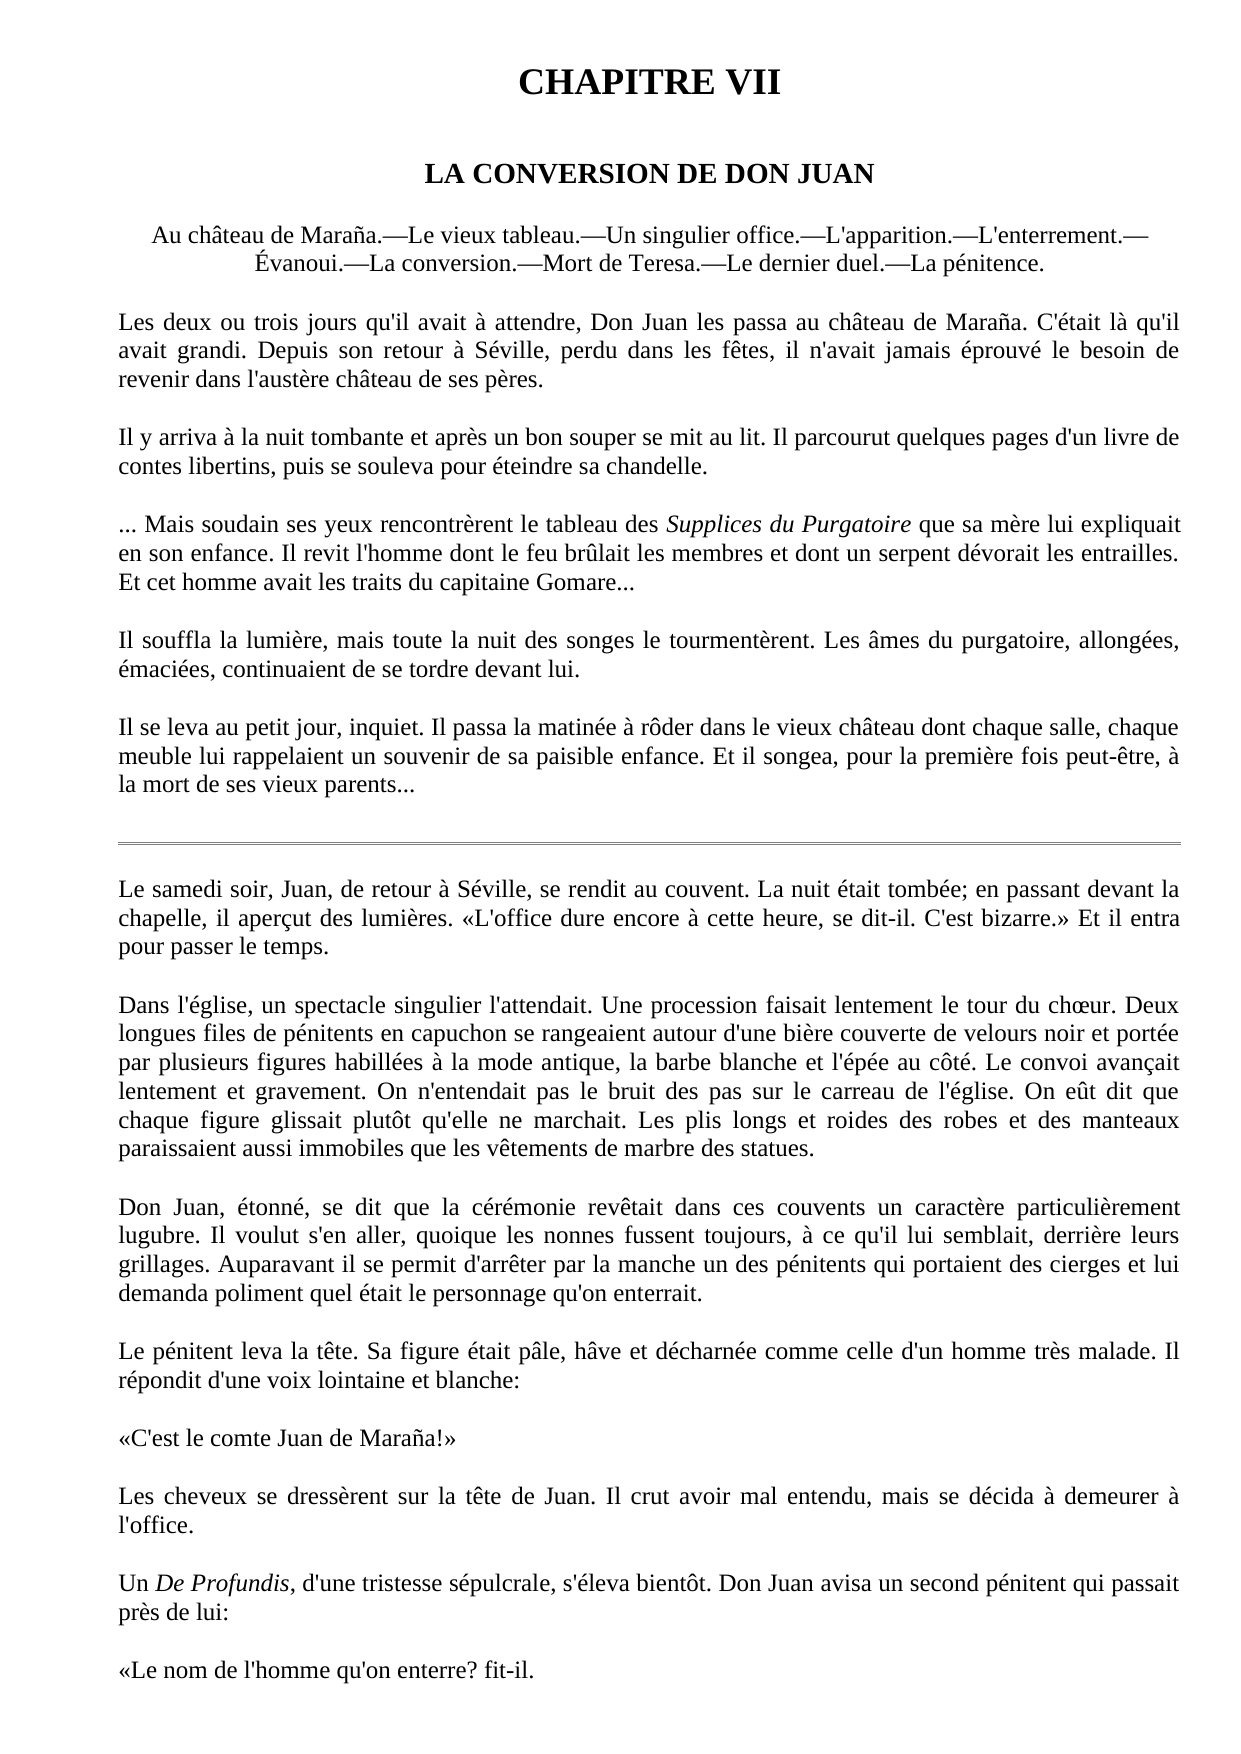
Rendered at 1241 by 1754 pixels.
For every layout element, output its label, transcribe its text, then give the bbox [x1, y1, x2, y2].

text Les cheveux se dressèrent sur la tête de Juan. Il crut avoir mal entendu, mais se décida à demeurer à l'office. [118, 1481, 1181, 1539]
text Dans l'église, un spectacle singulier l'attendait. Une procession faisait lentement le tour du chœur. Deux longues files de pénitents en capuchon se rangeaient autour d'une bière couverte de velours noir et portée par plusieurs figures habillées à la mode antique, la barbe blanche et l'épée au côté. Le convoi avançait lentement et gravement. On n'entendait pas le bruit des pas sur le carreau de l'église. On eût dit que chaque figure glissait plutôt qu'elle ne marchait. Les plis longs et roides des robes et des manteaux paraissaient aussi immobiles que les vêtements de marbre des statues. [118, 990, 1181, 1162]
text Il y arriva à la nuit tombante et après un bon souper se mit au lit. Il parcourut quelques pages d'un livre de contes libertins, puis se souleva pour éteindre sa chandelle. [118, 422, 1181, 480]
text Le samedi soir, Juan, de retour à Séville, se rendit au couvent. La nuit était tombée; en passant devant la chapelle, il aperçut des lumières. «L'office dure encore à cette heure, se dit-il. C'est bizarre.» Et il entra pour passer le temps. [118, 874, 1181, 960]
text Les deux ou trois jours qu'il avait à attendre, Don Juan les passa au château de Maraña. C'était là qu'il avait grandi. Depuis son retour à Séville, perdu dans les fêtes, il n'avait jamais éprouvé le besoin de revenir dans l'austère château de ses pères. [118, 307, 1181, 393]
text Le pénitent leva la tête. Sa figure était pâle, hâve et décharnée comme celle d'un homme très malade. Il répondit d'une voix lointaine et blanche: [118, 1336, 1181, 1394]
text «Le nom de l'homme qu'on enterre? fit-il. [118, 1655, 1181, 1684]
text ... Mais soudain ses yeux rencontrèrent le tableau des Supplices du Purgatoire que sa mère lui expliquait en son enfance. Il revit l'homme dont le feu brûlait les membres et dont un serpent dévorait les entrailles. Et cet homme avait les traits du capitaine Gomare... [118, 509, 1181, 596]
text Il souffla la lumière, mais toute la nuit des songes le tourmentèrent. Les âmes du purgatoire, allongées, émaciées, continuaient de se tordre devant lui. [118, 625, 1181, 683]
subtitle CHAPITRE VII [118, 59, 1181, 102]
text Au château de Maraña.—Le vieux tableau.—Un singulier office.—L'apparition.—L'enterrement.—Évanoui.—La conversion.—Mort de Teresa.—Le dernier duel.—La pénitence. [118, 220, 1181, 277]
text Un De Profundis, d'une tristesse sépulcrale, s'éleva bientôt. Don Juan avisa un second pénitent qui passait près de lui: [118, 1568, 1181, 1626]
subtitle LA CONVERSION DE DON JUAN [118, 157, 1181, 190]
text Don Juan, étonné, se dit que la cérémonie revêtait dans ces couvents un caractère particulièrement lugubre. Il voulut s'en aller, quoique les nonnes fussent toujours, à ce qu'il lui semblait, derrière leurs grillages. Auparavant il se permit d'arrêter par la manche un des pénitents qui portaient des cierges et lui demanda poliment quel était le personnage qu'on enterrait. [118, 1192, 1181, 1307]
text Il se leva au petit jour, inquiet. Il passa la matinée à rôder dans le vieux château dont chaque salle, chaque meuble lui rappelaient un souvenir de sa paisible enfance. Et il songea, pour la première fois peut-être, à la mort de ses vieux parents... [118, 712, 1181, 798]
text «C'est le comte Juan de Maraña!» [118, 1423, 1181, 1452]
